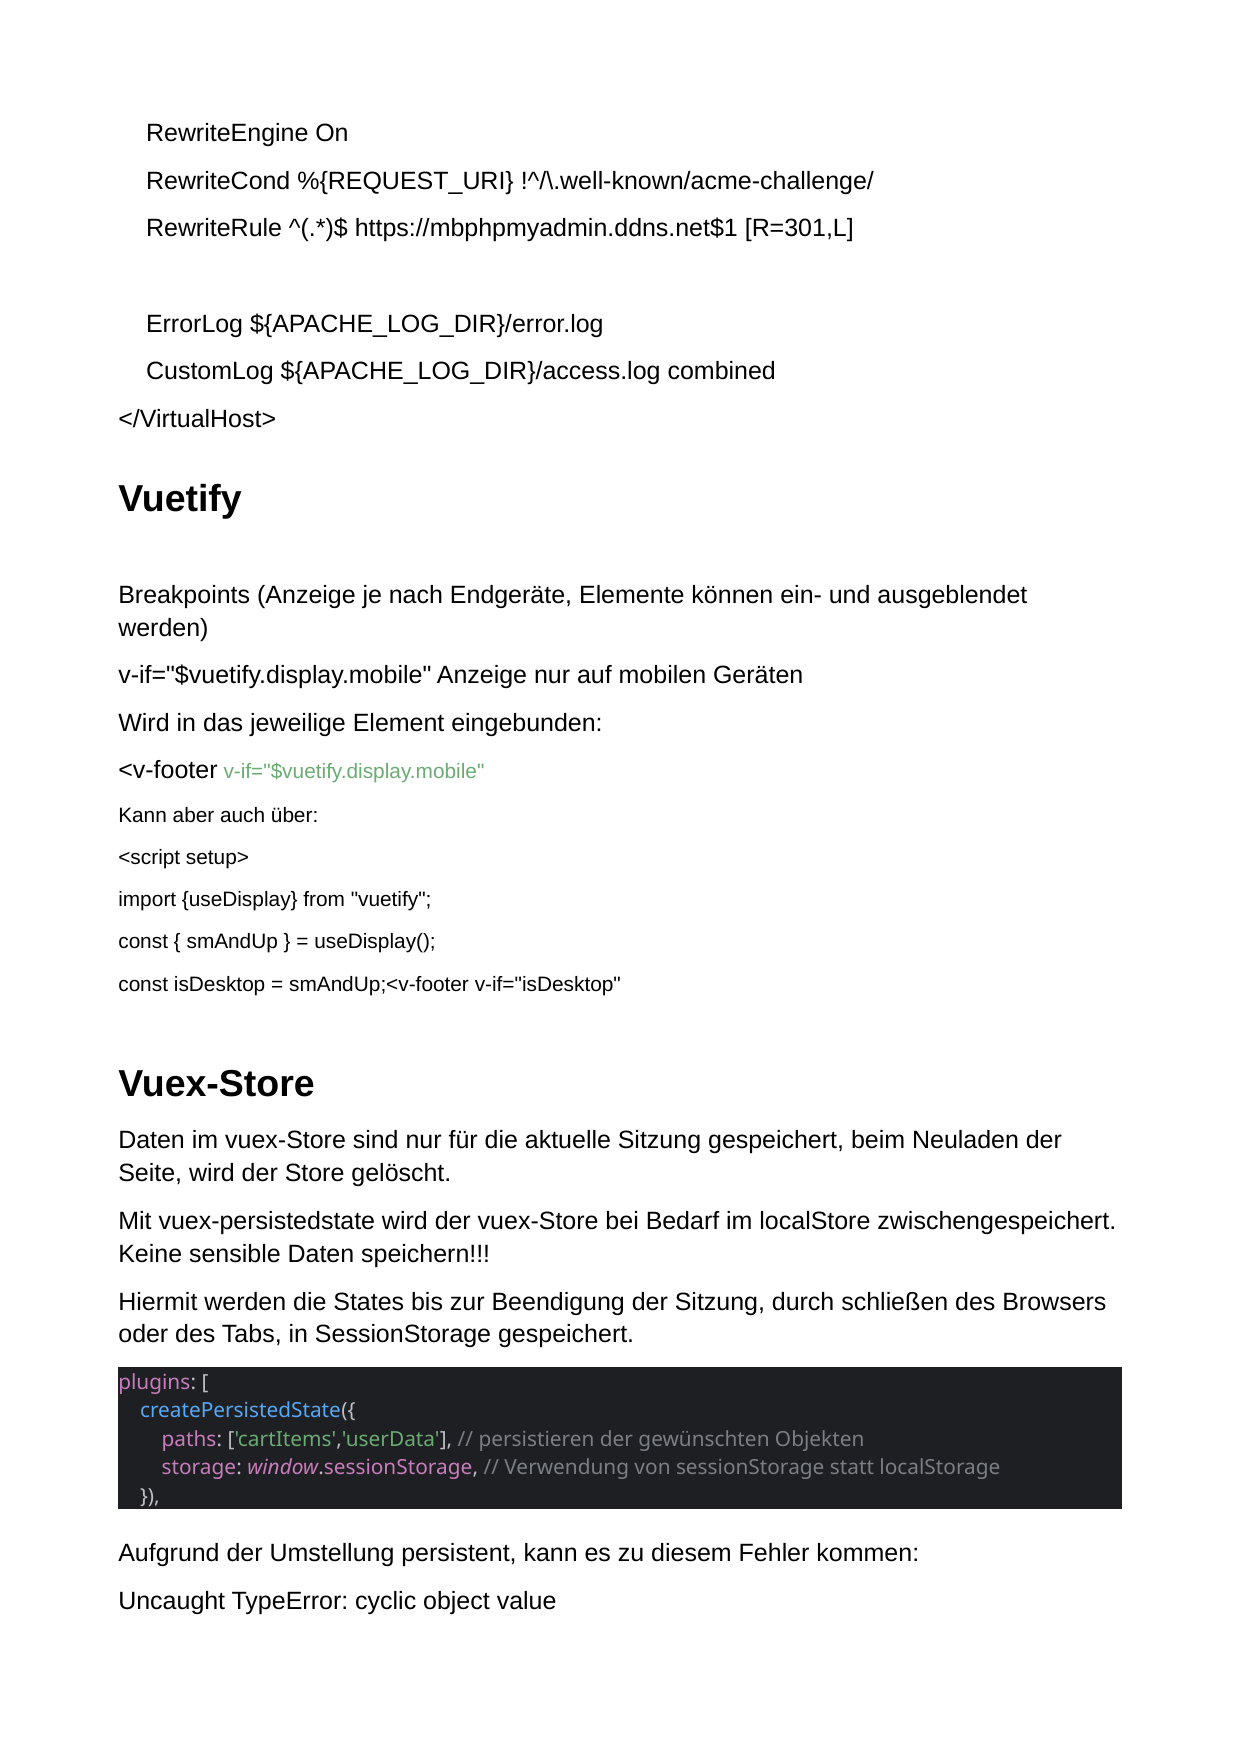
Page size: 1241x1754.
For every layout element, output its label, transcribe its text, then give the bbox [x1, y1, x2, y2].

text </VirtualHost> [118, 404, 1122, 432]
text RewriteCond %{REQUEST_URI} !^/\.well-known/acme-challenge/ [118, 166, 1122, 194]
text v-if="$vuetify.display.mobile" Anzeige nur auf mobilen Geräten [118, 660, 1122, 689]
text const isDesktop = smAndUp;<v-footer v-if="isDesktop" [118, 971, 1122, 995]
text Kann aber auch über: [118, 803, 1122, 827]
text Aufgrund der Umstellung persistent, kann es zu diesem Fehler kommen: [118, 1538, 1122, 1567]
text import {useDisplay} from "vuetify"; [118, 887, 1122, 911]
text plugins: [ createPersistedState({ paths: ['cartItems','userData'], // persistieren der gewünschten Objekten storage: window.sessionStorage, // Verwendung von sessionStorage statt localStorage }), [118, 1367, 1122, 1509]
text <script setup> [118, 845, 1122, 869]
text Mit vuex-persistedstate wird der vuex-Store bei Bedarf im localStore zwischengespeichert. Keine sensible Daten speichern!!! [118, 1206, 1122, 1268]
text RewriteRule ^(.*)$ https://mbphpmyadmin.ddns.net$1 [R=301,L] [118, 213, 1122, 242]
text Daten im vuex-Store sind nur für die aktuelle Sitzung gespeichert, beim Neuladen der Seite, wird der Store gelöscht. [118, 1125, 1122, 1187]
text Vuex-Store [118, 1061, 1122, 1104]
text Breakpoints (Anzeige je nach Endgeräte, Elemente können ein- und ausgeblendet werden) [118, 579, 1122, 641]
text const { smAndUp } = useDisplay(); [118, 929, 1122, 953]
text ErrorLog ${APACHE_LOG_DIR}/error.log [118, 308, 1122, 337]
text Hiermit werden die States bis zur Beendigung der Sitzung, durch schließen des Browsers oder des Tabs, in SessionStorage gespeichert. [118, 1286, 1122, 1348]
text <v-footer v-if="$vuetify.display.mobile" [118, 755, 1122, 784]
text CustomLog ${APACHE_LOG_DIR}/access.log combined [118, 356, 1122, 385]
text Wird in das jeweilige Element eingebunden: [118, 708, 1122, 737]
subtitle Vuetify [118, 476, 1122, 519]
text RewriteEngine On [118, 118, 1122, 147]
text Uncaught TypeError: cyclic object value [118, 1586, 1122, 1614]
